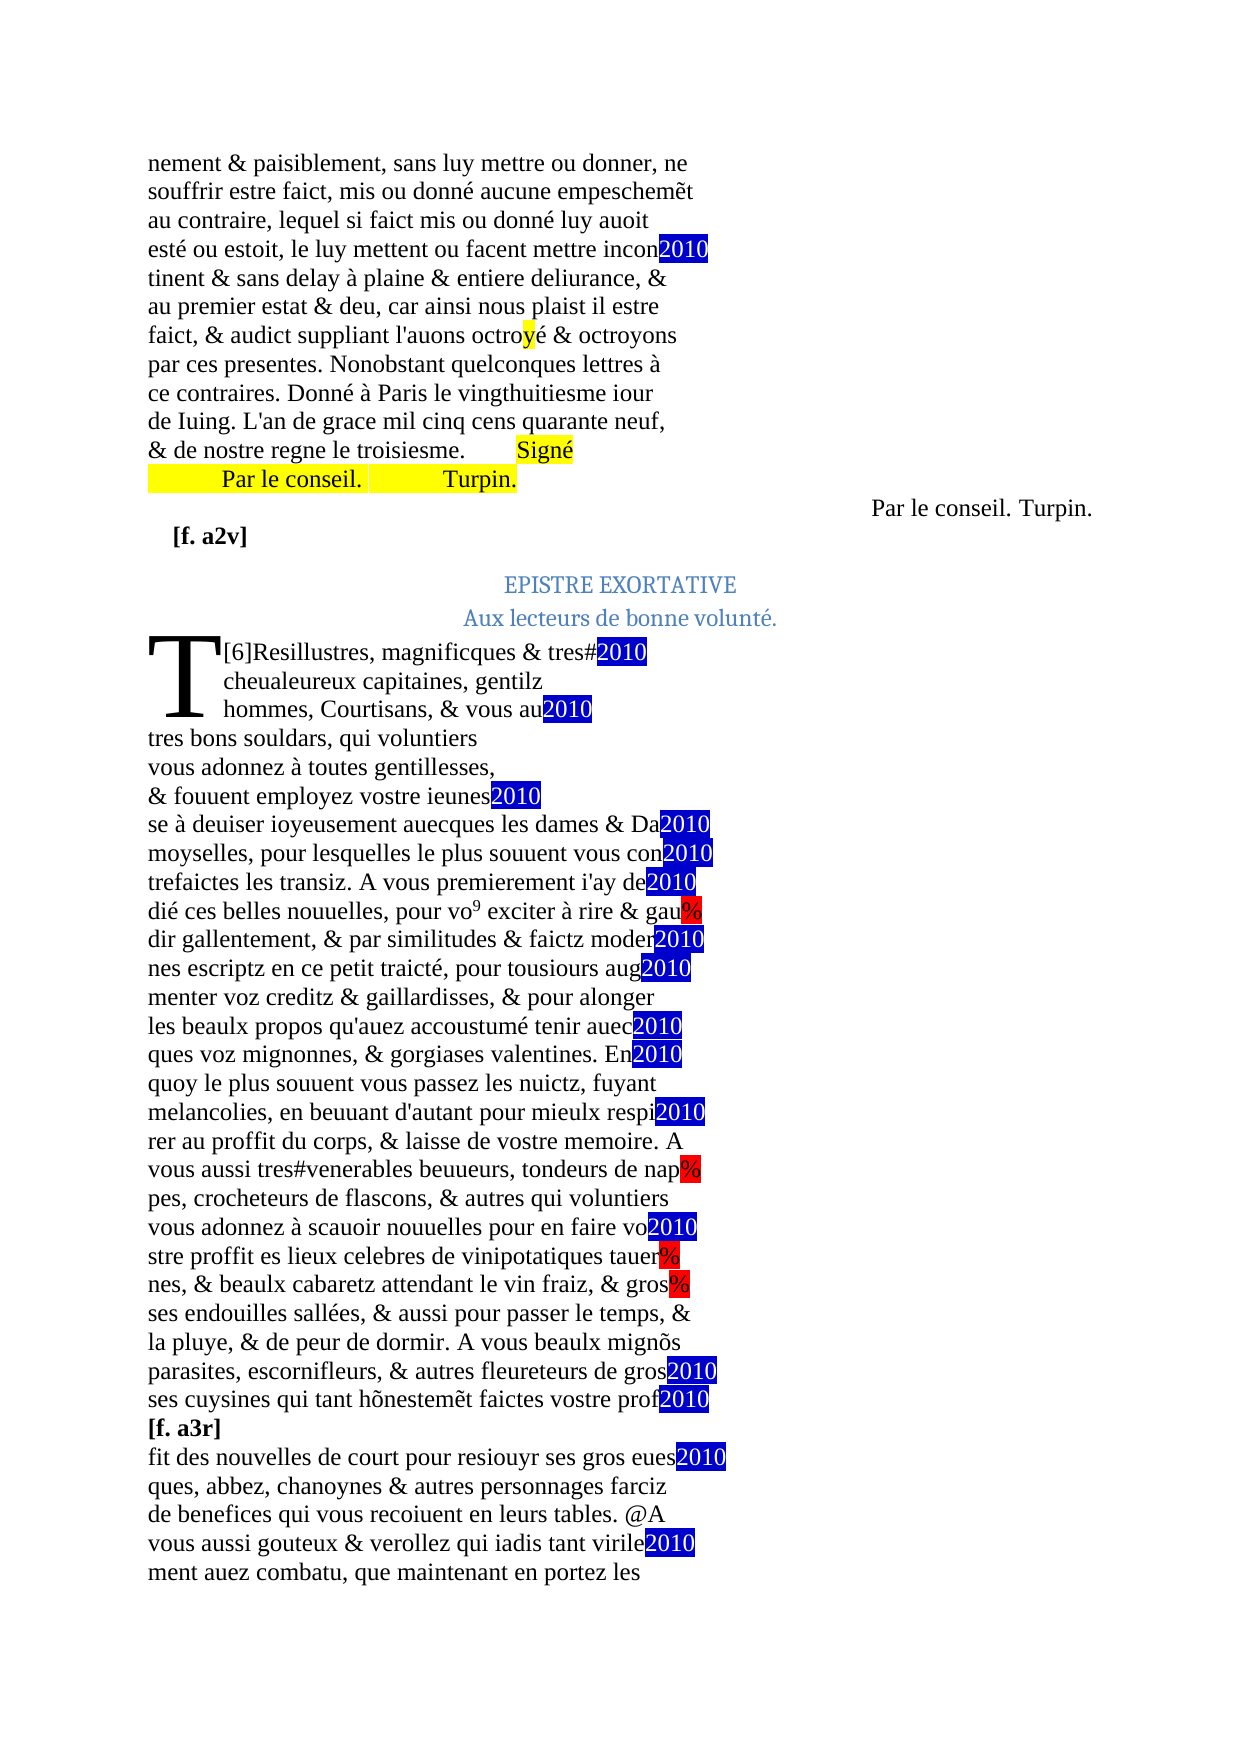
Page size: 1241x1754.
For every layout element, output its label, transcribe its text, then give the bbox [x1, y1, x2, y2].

text T[6]Resillustres, magnificques & tres#2010 cheualeureux capitaines, gentilz hommes, Courtisans, & vous au2010 tres bons souldars, qui voluntiers vous adonnez à toutes gentillesses, & fouuent employez vostre ieunes2010 se à deuiser ioyeusement auecques les dames & Da2010 moyselles, pour lesquelles le plus souuent vous con2010 trefaictes les transiz. A vous premierement i'ay de2010 dié ces belles nouuelles, pour vo9 exciter à rire & gau% dir gallentement, & par similitudes & faictz moder2010 nes escriptz en ce petit traicté, pour tousiours aug2010 menter voz creditz & gaillardisses, & pour alonger les beaulx propos qu'auez accoustumé tenir auec2010 ques voz mignonnes, & gorgiases valentines. En2010 quoy le plus souuent vous passez les nuictz, fuyant melancolies, en beuuant d'autant pour mieulx respi2010 rer au proffit du corps, & laisse de vostre memoire. A vous aussi tres#venerables beuueurs, tondeurs de nap% pes, crocheteurs de flascons, & autres qui voluntiers vous adonnez à scauoir nouuelles pour en faire vo2010 stre proffit es lieux celebres de vinipotatiques tauer% nes, & beaulx cabaretz attendant le vin fraiz, & gros% ses endouilles sallées, & aussi pour passer le temps, & la pluye, & de peur de dormir. A vous beaulx mignõs parasites, escornifleurs, & autres fleureteurs de gros2010 ses cuysines qui tant hõnestemẽt faictes vostre prof2010 [148, 637, 1093, 1413]
subtitle EPISTRE EXORTATIVE Aux lecteurs de bonne volunté. [148, 571, 1093, 633]
text Par le conseil. Turpin. [148, 464, 1093, 493]
text [f. a2v] [148, 521, 1093, 550]
text nement & paisiblement, sans luy mettre ou donner, ne souffrir estre faict, mis ou donné aucune empeschemẽt au contraire, lequel si faict mis ou donné luy auoit esté ou estoit, le luy mettent ou facent mettre incon2010 tinent & sans delay à plaine & entiere deliurance, & au premier estat & deu, car ainsi nous plaist il estre faict, & audict suppliant l'auons octroyé & octroyons par ces presentes. Nonobstant quelconques lettres à ce contraires. Donné à Paris le vingthuitiesme iour de Iuing. L'an de grace mil cinq cens quarante neuf, & de nostre regne le troisiesme. Signé [148, 148, 1093, 464]
text [f. a3r] fit des nouvelles de court pour resiouyr ses gros eues2010 ques, abbez, chanoynes & autres personnages farciz de benefices qui vous recoiuent en leurs tables. @A vous aussi gouteux & verollez qui iadis tant virile2010 ment auez combatu, que maintenant en portez les [148, 1413, 1093, 1586]
text Par le conseil. Turpin. [148, 493, 1093, 521]
